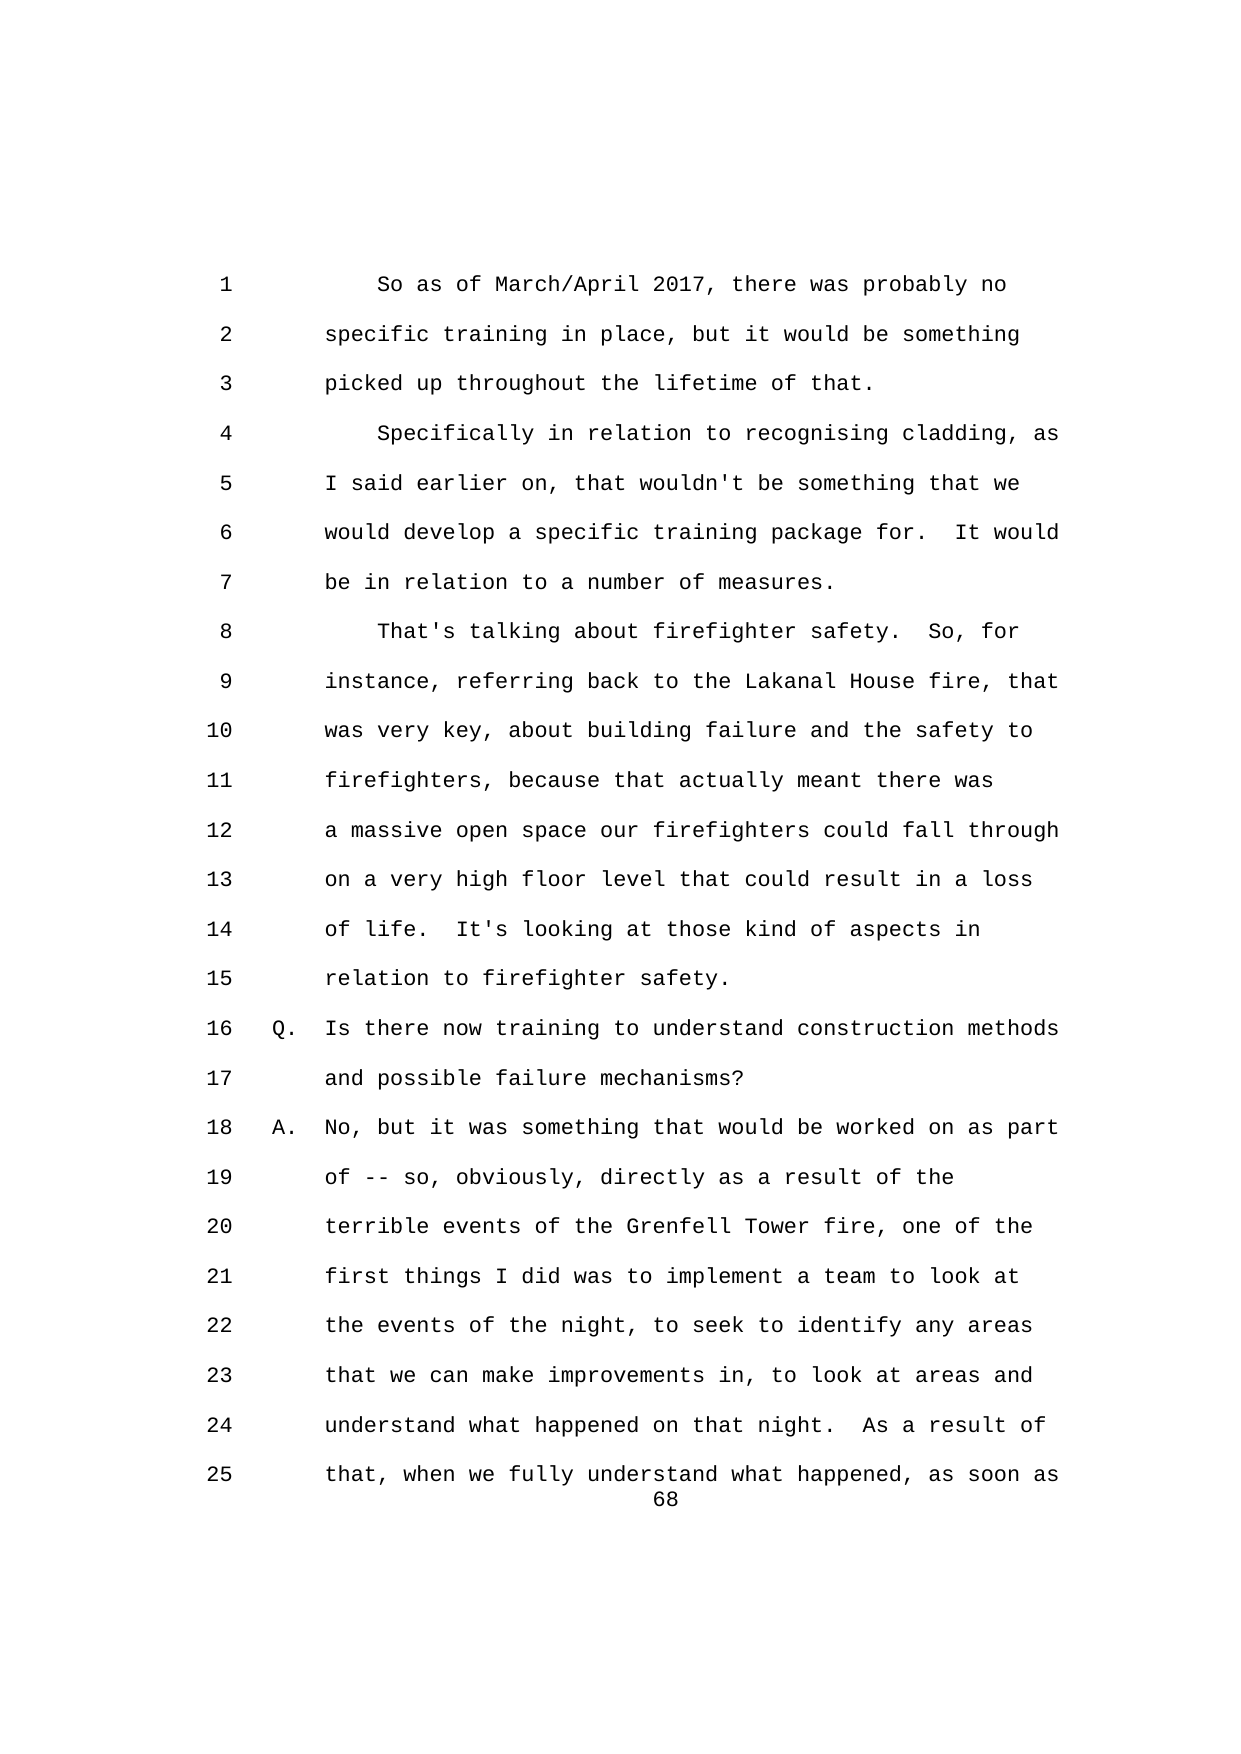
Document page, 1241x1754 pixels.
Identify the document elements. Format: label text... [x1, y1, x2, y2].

text 20 terrible events of the Grenfell Tower fire, one of the [75, 1215, 1165, 1240]
text 5 I said earlier on, that wouldn't be something that we [75, 472, 1165, 496]
text 10 was very key, about building failure and the safety to [75, 719, 1165, 744]
text 21 first things I did was to implement a team to look at [75, 1265, 1165, 1290]
text 23 that we can make improvements in, to look at areas and [75, 1364, 1165, 1389]
text 8 That's talking about firefighter safety. So, for [75, 620, 1165, 645]
text 4 Specifically in relation to recognising cladding, as [75, 422, 1165, 447]
text 22 the events of the night, to seek to identify any areas [75, 1314, 1165, 1339]
text 11 firefighters, because that actually meant there was [75, 769, 1165, 794]
text 6 would develop a specific training package for. It would [75, 521, 1165, 546]
text 13 on a very high floor level that could result in a loss [75, 868, 1165, 893]
text 24 understand what happened on that night. As a result of [75, 1414, 1165, 1438]
text 7 be in relation to a number of measures. [75, 571, 1165, 596]
text 19 of -- so, obviously, directly as a result of the [75, 1166, 1165, 1191]
text 15 relation to firefighter safety. [75, 967, 1165, 992]
text 9 instance, referring back to the Lakanal House fire, that [75, 670, 1165, 695]
text 2 specific training in place, but it would be something [75, 323, 1165, 348]
text 18 A. No, but it was something that would be worked on as part [75, 1116, 1165, 1141]
text 1 So as of March/April 2017, there was probably no [75, 273, 1165, 298]
text 17 and possible failure mechanisms? [75, 1067, 1165, 1091]
text 68 [75, 1488, 1165, 1513]
text 16 Q. Is there now training to understand construction methods [75, 1017, 1165, 1042]
text 14 of life. It's looking at those kind of aspects in [75, 918, 1165, 943]
text 12 a massive open space our firefighters could fall through [75, 819, 1165, 843]
text 25 that, when we fully understand what happened, as soon as [75, 1463, 1165, 1488]
text 3 picked up throughout the lifetime of that. [75, 372, 1165, 397]
